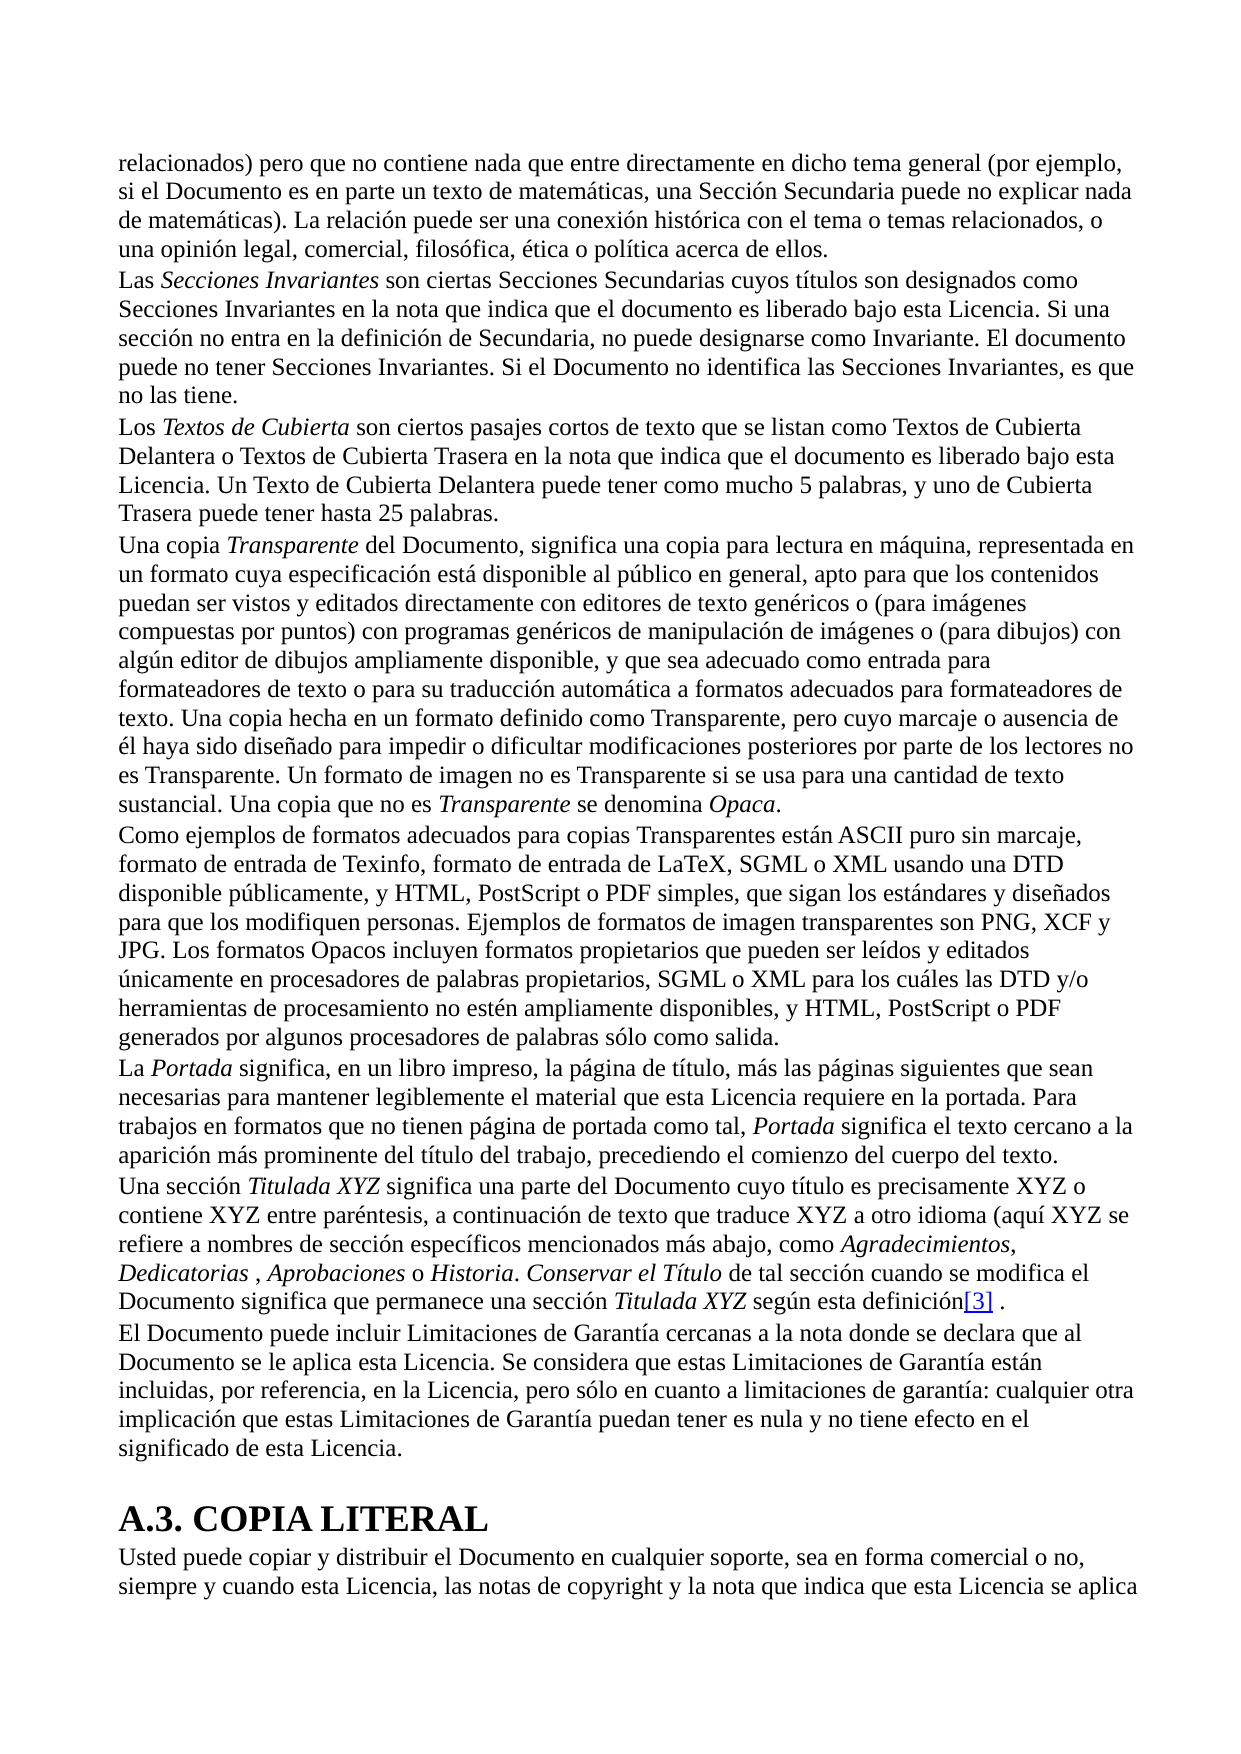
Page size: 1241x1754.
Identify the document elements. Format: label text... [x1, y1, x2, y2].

text Los Textos de Cubierta son ciertos pasajes cortos de texto que se listan como Textos de Cubierta Delantera o Textos de Cubierta Trasera en la nota que indica que el documento es liberado bajo esta Licencia. Un Texto de Cubierta Delantera puede tener como mucho 5 palabras, y uno de Cubierta Trasera puede tener hasta 25 palabras. [118, 412, 1140, 527]
text Usted puede copiar y distribuir el Documento en cualquier soporte, sea en forma comercial o no, siempre y cuando esta Licencia, las notas de copyright y la nota que indica que esta Licencia se aplica [118, 1542, 1140, 1600]
text El Documento puede incluir Limitaciones de Garantía cercanas a la nota donde se declara que al Documento se le aplica esta Licencia. Se considera que estas Limitaciones de Garantía están incluidas, por referencia, en la Licencia, pero sólo en cuanto a limitaciones de garantía: cualquier otra implicación que estas Limitaciones de Garantía puedan tener es nula y no tiene efecto en el significado de esta Licencia. [118, 1318, 1140, 1462]
text Una copia Transparente del Documento, significa una copia para lectura en máquina, representada en un formato cuya especificación está disponible al público en general, apto para que los contenidos puedan ser vistos y editados directamente con editores de texto genéricos o (para imágenes compuestas por puntos) con programas genéricos de manipulación de imágenes o (para dibujos) con algún editor de dibujos ampliamente disponible, y que sea adecuado como entrada para formateadores de texto o para su traducción automática a formatos adecuados para formateadores de texto. Una copia hecha en un formato definido como Transparente, pero cuyo marcaje o ausencia de él haya sido diseñado para impedir o dificultar modificaciones posteriores por parte de los lectores no es Transparente. Un formato de imagen no es Transparente si se usa para una cantidad de texto sustancial. Una copia que no es Transparente se denomina Opaca. [118, 530, 1140, 818]
text La Portada significa, en un libro impreso, la página de título, más las páginas siguientes que sean necesarias para mantener legiblemente el material que esta Licencia requiere en la portada. Para trabajos en formatos que no tienen página de portada como tal, Portada significa el texto cercano a la aparición más prominente del título del trabajo, precediendo el comienzo del cuerpo del texto. [118, 1053, 1140, 1168]
text A.3. COPIA LITERAL [118, 1496, 1140, 1539]
text relacionados) pero que no contiene nada que entre directamente en dicho tema general (por ejemplo, si el Documento es en parte un texto de matemáticas, una Sección Secundaria puede no explicar nada de matemáticas). La relación puede ser una conexión histórica con el tema o temas relacionados, o una opinión legal, comercial, filosófica, ética o política acerca de ellos. [118, 148, 1140, 263]
text Las Secciones Invariantes son ciertas Secciones Secundarias cuyos títulos son designados como Secciones Invariantes en la nota que indica que el documento es liberado bajo esta Licencia. Si una sección no entra en la definición de Secundaria, no puede designarse como Invariante. El documento puede no tener Secciones Invariantes. Si el Documento no identifica las Secciones Invariantes, es que no las tiene. [118, 266, 1140, 409]
text Como ejemplos de formatos adecuados para copias Transparentes están ASCII puro sin marcaje, formato de entrada de Texinfo, formato de entrada de LaTeX, SGML o XML usando una DTD disponible públicamente, y HTML, PostScript o PDF simples, que sigan los estándares y diseñados para que los modifiquen personas. Ejemplos de formatos de imagen transparentes son PNG, XCF y JPG. Los formatos Opacos incluyen formatos propietarios que pueden ser leídos y editados únicamente en procesadores de palabras propietarios, SGML o XML para los cuáles las DTD y/o herramientas de procesamiento no estén ampliamente disponibles, y HTML, PostScript o PDF generados por algunos procesadores de palabras sólo como salida. [118, 821, 1140, 1051]
text Una sección Titulada XYZ significa una parte del Documento cuyo título es precisamente XYZ o contiene XYZ entre paréntesis, a continuación de texto que traduce XYZ a otro idioma (aquí XYZ se refiere a nombres de sección específicos mencionados más abajo, como Agradecimientos, Dedicatorias , Aprobaciones o Historia. Conservar el Título de tal sección cuando se modifica el Documento significa que permanece una sección Titulada XYZ según esta definición[3] . [118, 1171, 1140, 1315]
